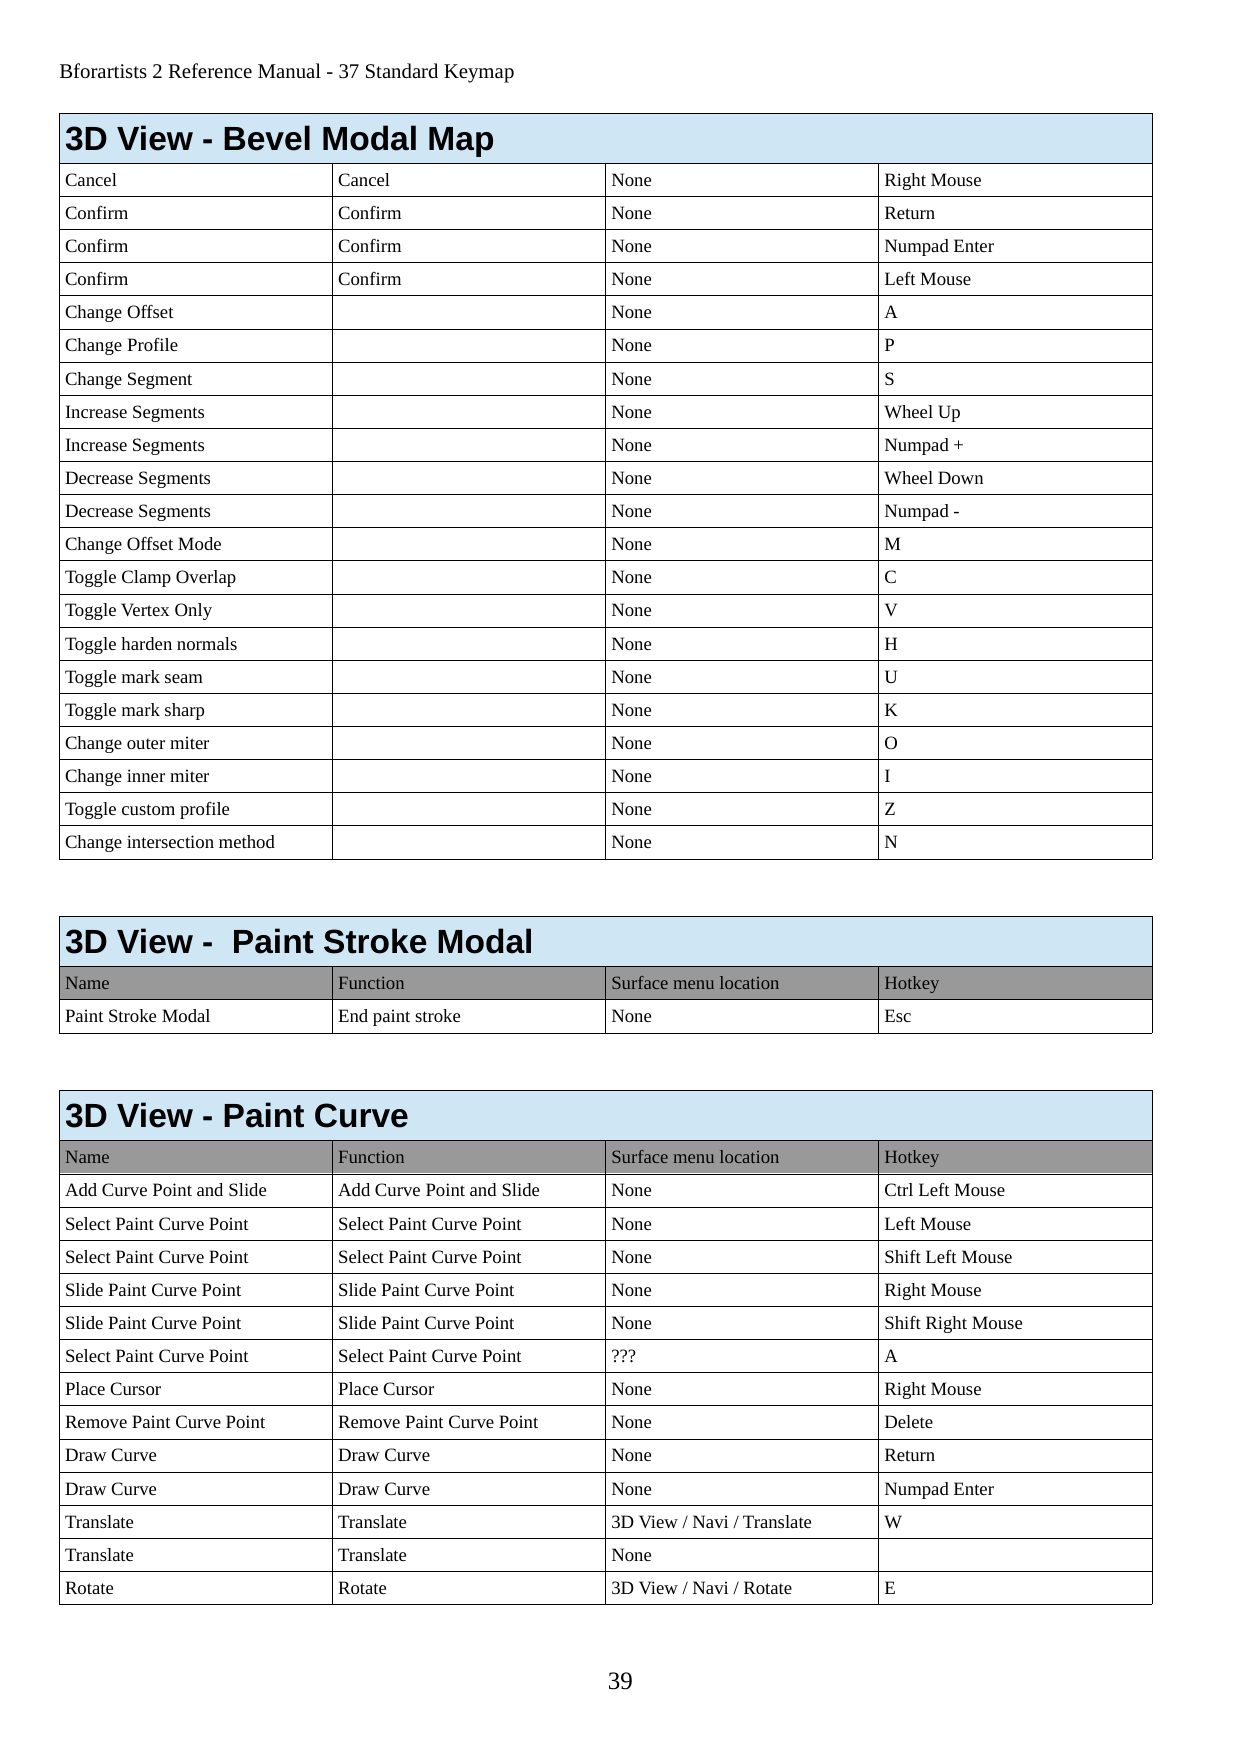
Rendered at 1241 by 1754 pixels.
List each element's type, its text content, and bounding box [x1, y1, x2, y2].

table_cell Remove Paint Curve Point [60, 1406, 332, 1438]
table_cell Surface menu location [606, 1141, 878, 1173]
table_cell Rotate [60, 1572, 332, 1604]
table_header 3D View - Paint Curve [60, 1091, 1152, 1140]
table_cell C [879, 561, 1152, 593]
table_cell P [879, 330, 1152, 362]
table_cell None [606, 1440, 878, 1472]
table_cell None [606, 1274, 878, 1306]
table_cell Translate [333, 1506, 605, 1538]
table_cell Add Curve Point and Slide [333, 1175, 605, 1207]
table_cell M [879, 528, 1152, 560]
table_cell None [606, 528, 878, 560]
table_cell [333, 628, 605, 660]
table_cell Rotate [333, 1572, 605, 1604]
table_cell Shift Right Mouse [879, 1307, 1152, 1339]
table_cell [333, 296, 605, 328]
table_cell Decrease Segments [60, 495, 332, 527]
table_cell Slide Paint Curve Point [60, 1274, 332, 1306]
table_cell Confirm [60, 197, 332, 229]
table_cell [333, 694, 605, 726]
table_cell None [606, 396, 878, 428]
table_cell Change Profile [60, 330, 332, 362]
table_header 3D View - Paint Stroke Modal [60, 917, 1152, 966]
table_cell Change inner miter [60, 760, 332, 792]
table_cell Cancel [333, 164, 605, 196]
table_header 3D View - Bevel Modal Map [60, 114, 1152, 163]
table_cell None [606, 1473, 878, 1505]
table_cell Translate [60, 1506, 332, 1538]
table_cell Change Offset Mode [60, 528, 332, 560]
table_cell None [606, 197, 878, 229]
table_cell Shift Left Mouse [879, 1241, 1152, 1273]
table_cell None [606, 1373, 878, 1405]
table_cell Slide Paint Curve Point [60, 1307, 332, 1339]
table_cell None [606, 462, 878, 494]
table_cell [333, 495, 605, 527]
table_cell Function [333, 967, 605, 999]
table_cell None [606, 826, 878, 858]
table_cell Draw Curve [60, 1440, 332, 1472]
table_cell W [879, 1506, 1152, 1538]
table_cell Numpad + [879, 429, 1152, 461]
table_cell None [606, 495, 878, 527]
table_cell Function [333, 1141, 605, 1173]
table_cell Toggle Clamp Overlap [60, 561, 332, 593]
table_cell Numpad - [879, 495, 1152, 527]
table_cell Return [879, 1440, 1152, 1472]
table_cell O [879, 727, 1152, 759]
table_cell [333, 826, 605, 858]
table_cell [333, 661, 605, 693]
table_cell Toggle custom profile [60, 793, 332, 825]
table_cell Draw Curve [333, 1473, 605, 1505]
table_cell ??? [606, 1340, 878, 1372]
table_cell None [606, 363, 878, 395]
table_cell None [606, 429, 878, 461]
table_cell Change outer miter [60, 727, 332, 759]
table_cell [333, 330, 605, 362]
table_cell None [606, 694, 878, 726]
table_cell Hotkey [879, 1141, 1152, 1173]
table_cell [333, 396, 605, 428]
table_cell [333, 727, 605, 759]
table_cell Cancel [60, 164, 332, 196]
table_cell None [606, 1406, 878, 1438]
table_cell Decrease Segments [60, 462, 332, 494]
table_cell Wheel Up [879, 396, 1152, 428]
table_cell Select Paint Curve Point [60, 1340, 332, 1372]
table_cell Place Cursor [60, 1373, 332, 1405]
table_cell [333, 561, 605, 593]
table_cell [879, 1539, 1152, 1571]
table_cell [333, 760, 605, 792]
table_cell Translate [333, 1539, 605, 1571]
table_cell None [606, 793, 878, 825]
table_cell Toggle harden normals [60, 628, 332, 660]
table_cell None [606, 230, 878, 262]
table_cell None [606, 1000, 878, 1032]
table_cell None [606, 1175, 878, 1207]
table_cell E [879, 1572, 1152, 1604]
table_cell None [606, 1307, 878, 1339]
table_cell None [606, 1539, 878, 1571]
table_cell Place Cursor [333, 1373, 605, 1405]
table_cell None [606, 661, 878, 693]
table_cell 3D View / Navi / Translate [606, 1506, 878, 1538]
table_cell None [606, 164, 878, 196]
table_cell Toggle Vertex Only [60, 595, 332, 627]
table_cell Translate [60, 1539, 332, 1571]
table_cell [333, 793, 605, 825]
table_cell Confirm [333, 197, 605, 229]
table_cell Select Paint Curve Point [60, 1241, 332, 1273]
table_cell [333, 595, 605, 627]
table_cell Name [60, 1141, 332, 1173]
table_cell Left Mouse [879, 263, 1152, 295]
table_cell Paint Stroke Modal [60, 1000, 332, 1032]
table_cell Change intersection method [60, 826, 332, 858]
table_cell Name [60, 967, 332, 999]
table_cell N [879, 826, 1152, 858]
table_cell A [879, 1340, 1152, 1372]
table_cell Wheel Down [879, 462, 1152, 494]
table_cell Right Mouse [879, 1373, 1152, 1405]
table_cell Add Curve Point and Slide [60, 1175, 332, 1207]
table_cell Select Paint Curve Point [60, 1208, 332, 1240]
table_cell H [879, 628, 1152, 660]
table_cell Change Segment [60, 363, 332, 395]
table_cell Right Mouse [879, 1274, 1152, 1306]
table_cell Numpad Enter [879, 1473, 1152, 1505]
table_cell S [879, 363, 1152, 395]
table_cell None [606, 1208, 878, 1240]
table_cell [333, 363, 605, 395]
table_cell Slide Paint Curve Point [333, 1274, 605, 1306]
table_cell Toggle mark sharp [60, 694, 332, 726]
table_cell [333, 462, 605, 494]
table_cell 3D View / Navi / Rotate [606, 1572, 878, 1604]
table_cell Esc [879, 1000, 1152, 1032]
table_cell None [606, 296, 878, 328]
table_cell K [879, 694, 1152, 726]
table_cell I [879, 760, 1152, 792]
table_cell Confirm [333, 230, 605, 262]
table_cell Draw Curve [333, 1440, 605, 1472]
table_cell Increase Segments [60, 429, 332, 461]
table_cell Change Offset [60, 296, 332, 328]
table_cell None [606, 561, 878, 593]
table_cell Select Paint Curve Point [333, 1208, 605, 1240]
table_cell Delete [879, 1406, 1152, 1438]
table_cell Confirm [333, 263, 605, 295]
table_cell None [606, 628, 878, 660]
table_cell End paint stroke [333, 1000, 605, 1032]
table_cell None [606, 330, 878, 362]
table_cell None [606, 727, 878, 759]
table_cell Draw Curve [60, 1473, 332, 1505]
table_cell Increase Segments [60, 396, 332, 428]
table_cell U [879, 661, 1152, 693]
table_cell Select Paint Curve Point [333, 1241, 605, 1273]
table_cell Numpad Enter [879, 230, 1152, 262]
table_cell [333, 528, 605, 560]
table_cell Return [879, 197, 1152, 229]
table_cell Confirm [60, 263, 332, 295]
table_cell Right Mouse [879, 164, 1152, 196]
table_cell Ctrl Left Mouse [879, 1175, 1152, 1207]
table_cell A [879, 296, 1152, 328]
table_cell None [606, 595, 878, 627]
table_cell Z [879, 793, 1152, 825]
table_cell Toggle mark seam [60, 661, 332, 693]
table_cell None [606, 760, 878, 792]
table_cell None [606, 1241, 878, 1273]
table_cell Slide Paint Curve Point [333, 1307, 605, 1339]
table_cell None [606, 263, 878, 295]
table_cell Select Paint Curve Point [333, 1340, 605, 1372]
table_cell Hotkey [879, 967, 1152, 999]
table_cell Left Mouse [879, 1208, 1152, 1240]
table_cell Surface menu location [606, 967, 878, 999]
table_cell Remove Paint Curve Point [333, 1406, 605, 1438]
table_cell V [879, 595, 1152, 627]
table_cell Confirm [60, 230, 332, 262]
table_cell [333, 429, 605, 461]
